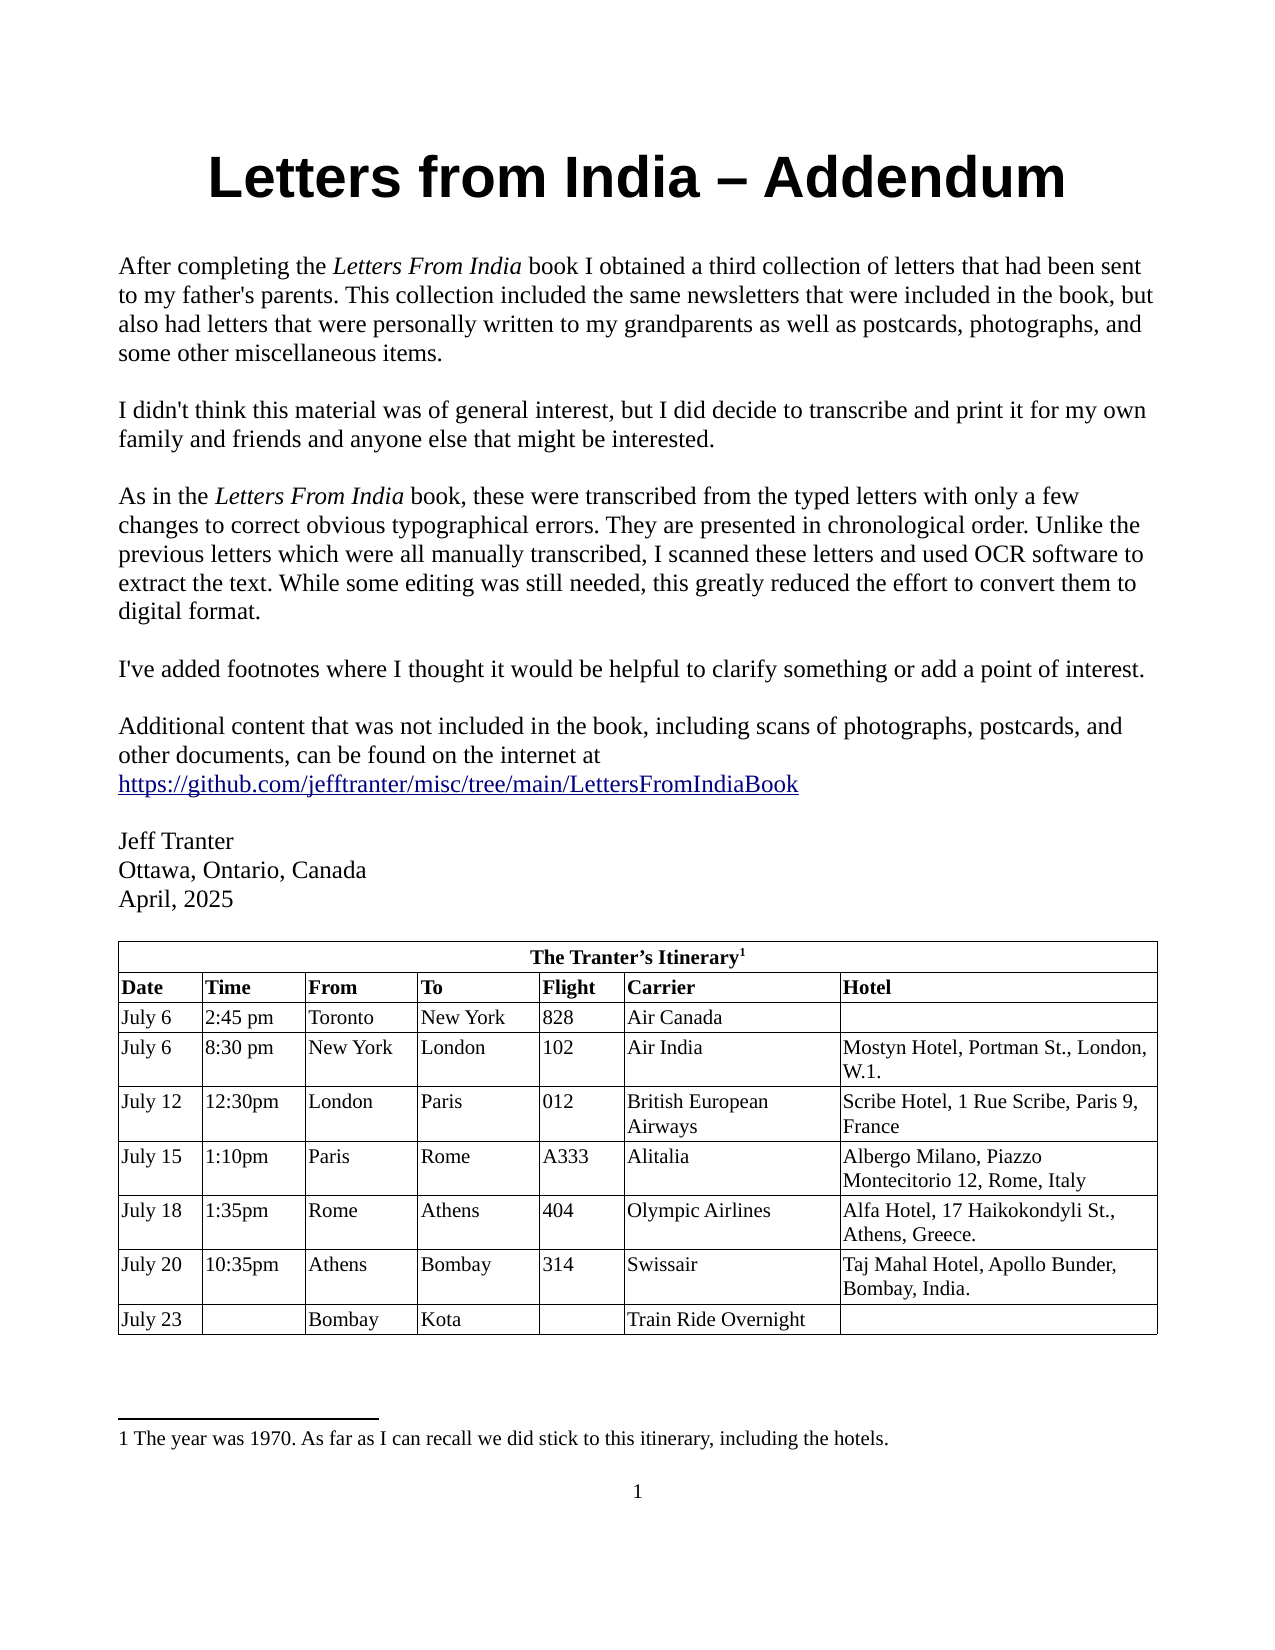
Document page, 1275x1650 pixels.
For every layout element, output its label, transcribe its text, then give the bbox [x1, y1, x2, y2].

text Additional content that was not included in the book, including scans of photographs, postcards, and other documents, can be found on the internet at https://github.com/jefftranter/misc/tree/main/LettersFromIndiaBook [118, 711, 1157, 798]
table_cell From [306, 973, 417, 1002]
table_cell 8:30 pm [203, 1033, 305, 1086]
text As in the Letters From India book, these were transcribed from the typed letters with only a few changes to correct obvious typographical errors. They are presented in chronological order. Unlike the previous letters which were all manually transcribed, I scanned these letters and used OCR software to extract the text. While some editing was still needed, this greatly reduced the effort to convert them to digital format. [118, 481, 1157, 625]
table_cell Rome [306, 1196, 417, 1249]
table_cell July 6 [119, 1033, 202, 1086]
table_cell Paris [418, 1087, 539, 1141]
text I've added footnotes where I thought it would be helpful to clarify something or add a point of interest. [118, 654, 1157, 683]
table_cell Date [119, 973, 202, 1002]
title Letters from India – Addendum [118, 143, 1157, 210]
table_cell Alitalia [625, 1142, 840, 1195]
table_cell New York [306, 1033, 417, 1086]
table_cell [540, 1305, 624, 1334]
table_cell July 15 [119, 1142, 202, 1195]
table_cell Albergo Milano, Piazzo Montecitorio 12, Rome, Italy [841, 1142, 1157, 1195]
text Jeff Tranter [118, 826, 1157, 855]
table_cell Air India [625, 1033, 840, 1086]
table_cell Time [203, 973, 305, 1002]
table_cell 12:30pm [203, 1087, 305, 1141]
table_header The Tranter’s Itinerary [119, 942, 1157, 972]
table_cell Swissair [625, 1250, 840, 1303]
table_cell New York [418, 1003, 539, 1032]
table_cell 828 [540, 1003, 624, 1032]
table_cell July 6 [119, 1003, 202, 1032]
text I didn't think this material was of general interest, but I did decide to transcribe and print it for my own family and friends and anyone else that might be interested. [118, 395, 1157, 453]
table_cell July 12 [119, 1087, 202, 1141]
table_cell Toronto [306, 1003, 417, 1032]
table_cell July 18 [119, 1196, 202, 1249]
table_cell Rome [418, 1142, 539, 1195]
table_cell 10:35pm [203, 1250, 305, 1303]
table_cell A333 [540, 1142, 624, 1195]
table_cell Flight [540, 973, 624, 1002]
table_cell July 20 [119, 1250, 202, 1303]
table_cell 314 [540, 1250, 624, 1303]
text Ottawa, Ontario, Canada [118, 855, 1157, 884]
table_cell London [306, 1087, 417, 1141]
table_cell London [418, 1033, 539, 1086]
table_cell [203, 1305, 305, 1334]
table_cell 1:35pm [203, 1196, 305, 1249]
table_cell Mostyn Hotel, Portman St., London, W.1. [841, 1033, 1157, 1086]
table_cell Scribe Hotel, 1 Rue Scribe, Paris 9, France [841, 1087, 1157, 1141]
table_cell Olympic Airlines [625, 1196, 840, 1249]
table_cell [841, 1305, 1157, 1334]
table_cell [841, 1003, 1157, 1032]
table_cell Air Canada [625, 1003, 840, 1032]
table_cell Train Ride Overnight [625, 1305, 840, 1334]
table_cell Bombay [418, 1250, 539, 1303]
table_cell Kota [418, 1305, 539, 1334]
text After completing the Letters From India book I obtained a third collection of letters that had been sent to my father's parents. This collection included the same newsletters that were included in the book, but also had letters that were personally written to my grandparents as well as postcards, photographs, and some other miscellaneous items. [118, 251, 1157, 366]
table_cell Athens [306, 1250, 417, 1303]
text April, 2025 [118, 884, 1157, 913]
table_cell British European Airways [625, 1087, 840, 1141]
table_cell 102 [540, 1033, 624, 1086]
table_cell 404 [540, 1196, 624, 1249]
table_cell 2:45 pm [203, 1003, 305, 1032]
table_cell 012 [540, 1087, 624, 1141]
table_cell To [418, 973, 539, 1002]
table_cell Alfa Hotel, 17 Haikokondyli St., Athens, Greece. [841, 1196, 1157, 1249]
table_cell July 23 [119, 1305, 202, 1334]
table_cell Hotel [841, 973, 1157, 1002]
table_cell Taj Mahal Hotel, Apollo Bunder, Bombay, India. [841, 1250, 1157, 1303]
table_cell Carrier [625, 973, 840, 1002]
table_cell 1:10pm [203, 1142, 305, 1195]
table_cell Athens [418, 1196, 539, 1249]
table_cell Paris [306, 1142, 417, 1195]
table_cell Bombay [306, 1305, 417, 1334]
